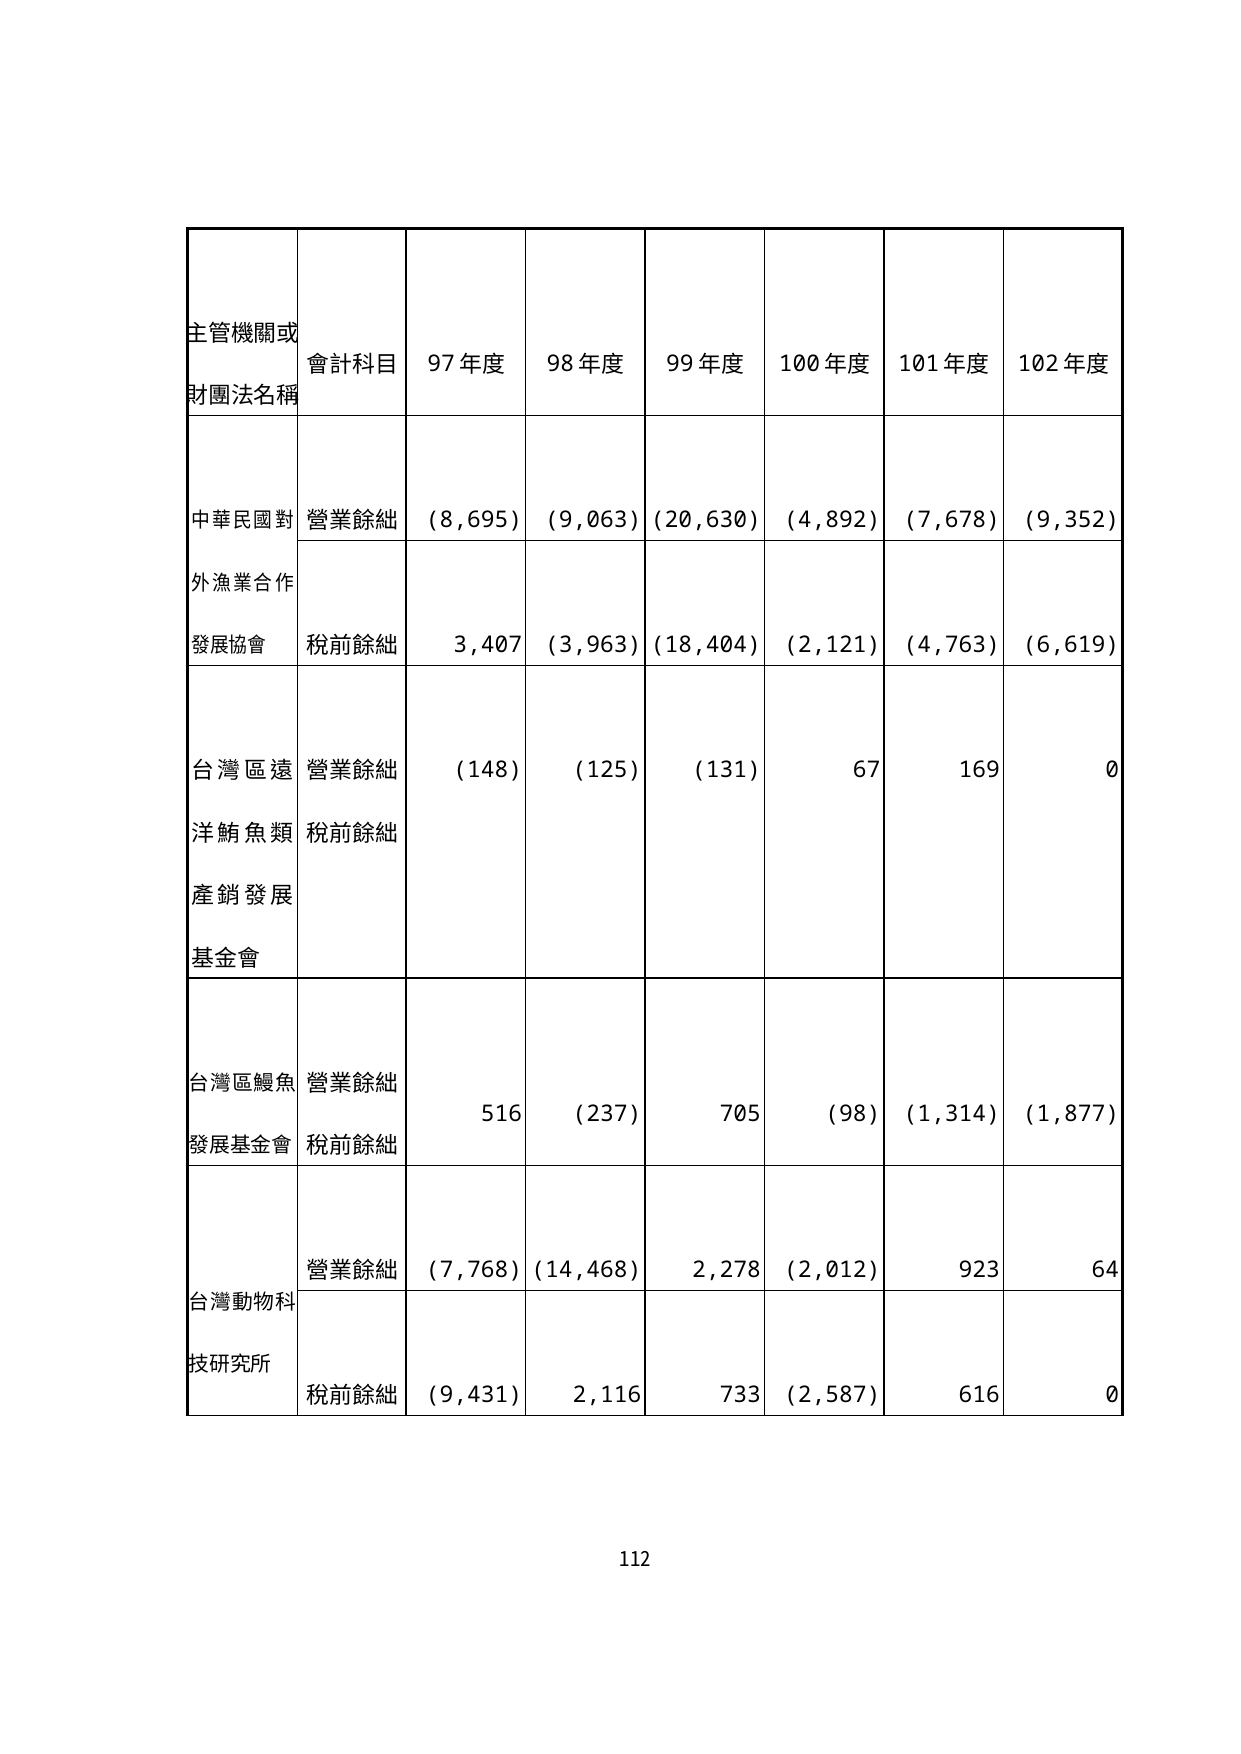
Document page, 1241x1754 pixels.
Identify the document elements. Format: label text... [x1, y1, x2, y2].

table_cell (2,012) [765, 1166, 883, 1290]
table_header 102年度 [1004, 230, 1121, 415]
table_cell (237) [526, 979, 644, 1165]
table_header 97年度 [407, 230, 525, 415]
table_cell 營業餘絀 稅前餘絀 [298, 979, 405, 1165]
table_cell 營業餘絀 稅前餘絀 [298, 666, 405, 977]
table_cell (2,121) [765, 541, 883, 665]
table_cell (1,877) [1004, 979, 1121, 1165]
table_cell 733 [646, 1291, 764, 1415]
table_cell (9,352) [1004, 416, 1121, 540]
table_header 99年度 [646, 230, 764, 415]
table_cell (148) [407, 666, 525, 977]
table_cell (4,892) [765, 416, 883, 540]
table_cell (9,063) [526, 416, 644, 540]
table_cell 616 [885, 1291, 1003, 1415]
table_header 100年度 [765, 230, 883, 415]
table_cell 0 [1004, 1291, 1121, 1415]
table_cell 稅前餘絀 [298, 1291, 405, 1415]
table_cell 169 [885, 666, 1003, 977]
table_cell 中華民國對外漁業合作發展協會 [189, 416, 297, 665]
table_cell (98) [765, 979, 883, 1165]
table_cell (6,619) [1004, 541, 1121, 665]
table_cell 705 [646, 979, 764, 1165]
table_cell (14,468) [526, 1166, 644, 1290]
table_cell 67 [765, 666, 883, 977]
table_cell 3,407 [407, 541, 525, 665]
table_cell (125) [526, 666, 644, 977]
table_cell 台灣區鰻魚發展基金會 [189, 979, 297, 1165]
table_cell 台灣區遠洋鮪魚類產銷發展基金會 [189, 666, 297, 977]
table_cell (3,963) [526, 541, 644, 665]
table_cell (7,768) [407, 1166, 525, 1290]
table_cell 稅前餘絀 [298, 541, 405, 665]
table_cell (18,404) [646, 541, 764, 665]
table_cell 營業餘絀 [298, 416, 405, 540]
table_cell (20,630) [646, 416, 764, 540]
table_cell 0 [1004, 666, 1121, 977]
table_cell 2,116 [526, 1291, 644, 1415]
table_cell 台灣動物科技研究所 [189, 1166, 297, 1415]
table_cell 64 [1004, 1166, 1121, 1290]
table_header 主管機關或財團法名稱 [189, 230, 297, 415]
table_header 會計科目 [298, 230, 405, 415]
table_cell (8,695) [407, 416, 525, 540]
table_cell (4,763) [885, 541, 1003, 665]
table_header 101年度 [885, 230, 1003, 415]
table_cell 923 [885, 1166, 1003, 1290]
table_cell (7,678) [885, 416, 1003, 540]
table_cell (131) [646, 666, 764, 977]
table_cell 516 [407, 979, 525, 1165]
table_cell (2,587) [765, 1291, 883, 1415]
table_cell (9,431) [407, 1291, 525, 1415]
table_header 98年度 [526, 230, 644, 415]
table_cell 營業餘絀 [298, 1166, 405, 1290]
table_cell 2,278 [646, 1166, 764, 1290]
table_cell (1,314) [885, 979, 1003, 1165]
